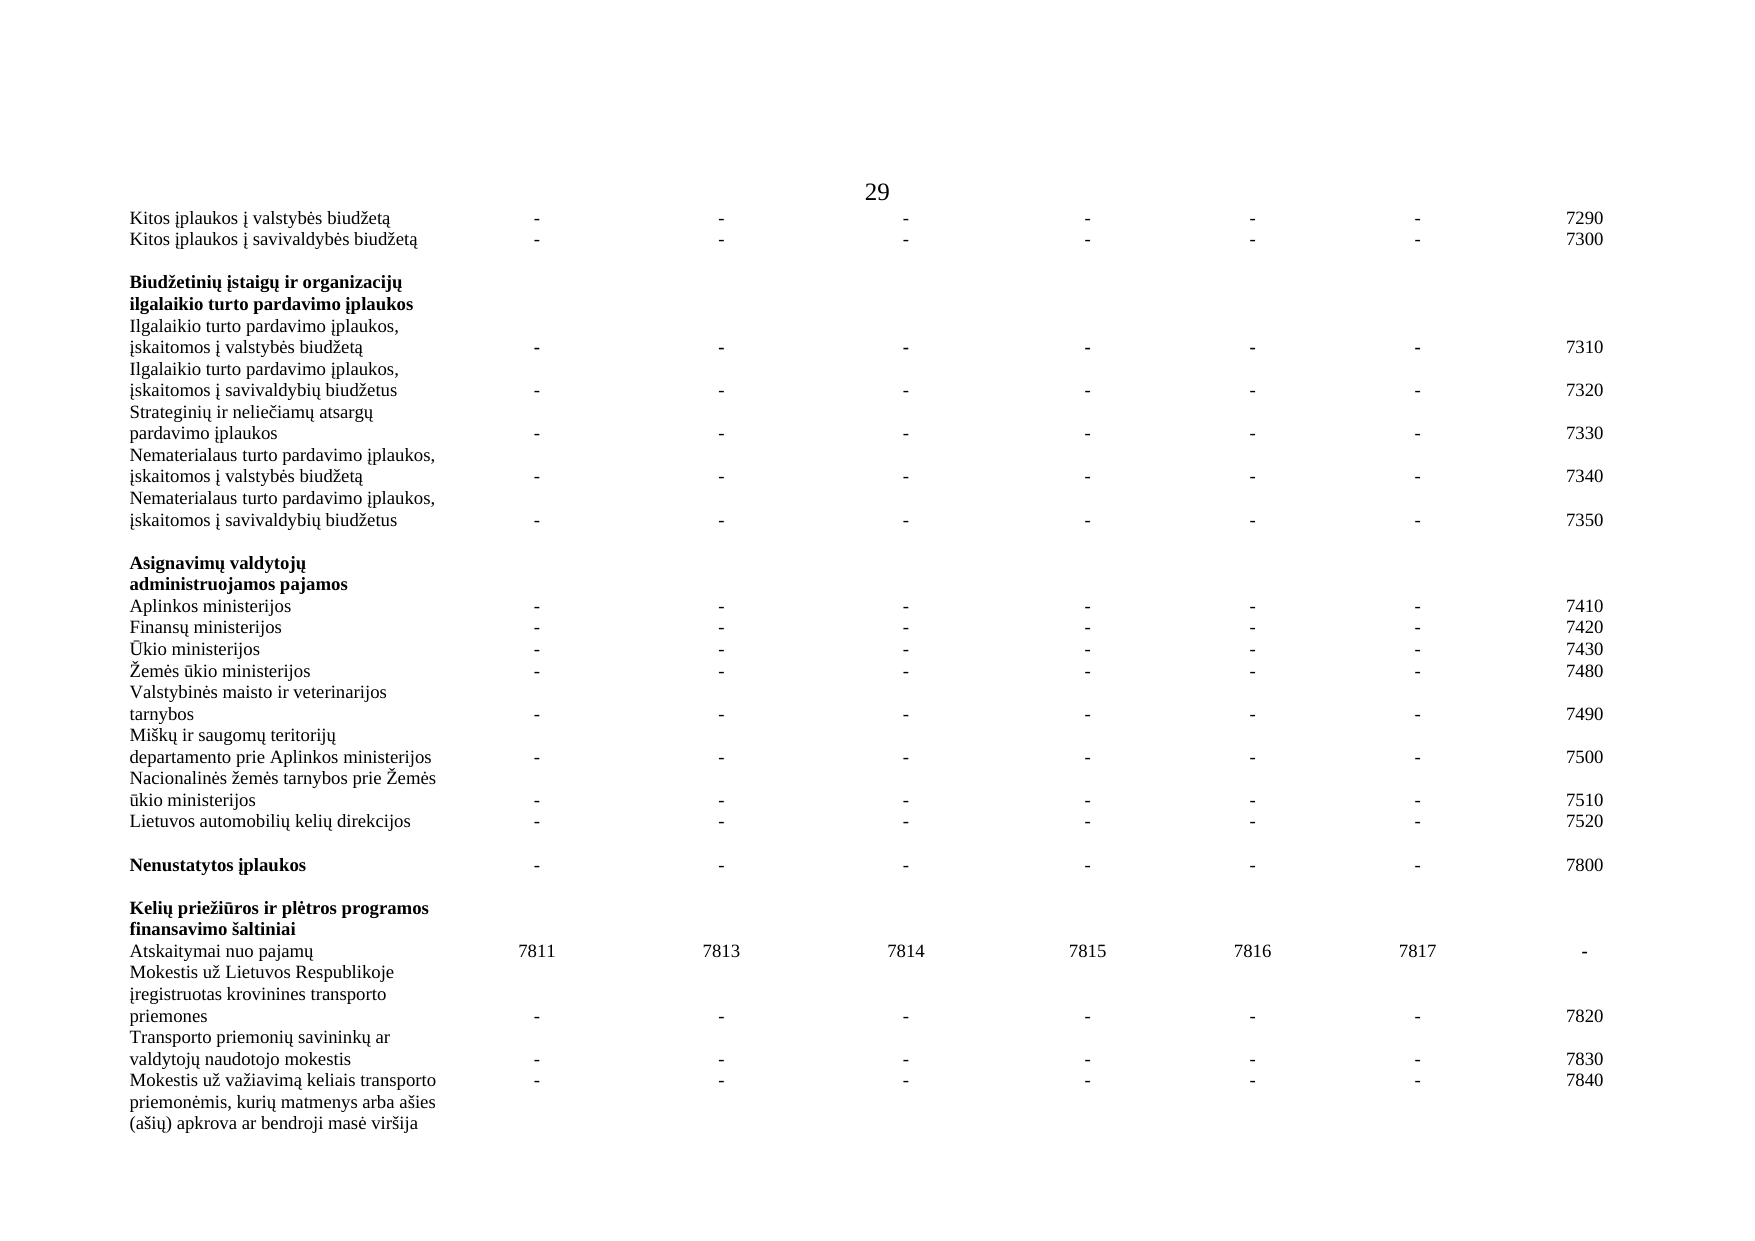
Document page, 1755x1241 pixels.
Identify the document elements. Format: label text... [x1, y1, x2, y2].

table_cell - [990, 228, 1185, 250]
table_cell 7520 [1515, 810, 1654, 832]
table_cell [990, 832, 1185, 853]
table_cell 7410 [1515, 595, 1654, 616]
table_cell Kitos įplaukos į savivaldybės biudžetą [118, 228, 453, 250]
table_cell - [822, 724, 989, 767]
table_cell - [621, 401, 822, 444]
table_cell [822, 897, 989, 940]
table_cell - [822, 961, 989, 1026]
table_cell - [1185, 961, 1320, 1026]
table_cell 7330 [1515, 401, 1654, 444]
table_cell - [990, 1069, 1185, 1134]
table_cell - [822, 444, 989, 487]
table_cell - [453, 1069, 621, 1134]
table_cell - [621, 616, 822, 638]
table_cell - [822, 595, 989, 616]
table_cell [990, 897, 1185, 940]
table_cell 7490 [1515, 681, 1654, 724]
table_cell - [990, 1026, 1185, 1069]
table_cell [822, 271, 989, 314]
table_cell - [1185, 487, 1320, 530]
table_cell [118, 530, 453, 552]
table_cell Asignavimų valdytojų administruojamos pajamos [118, 552, 453, 595]
table_cell - [621, 228, 822, 250]
table_cell [990, 250, 1185, 271]
table_cell Nacionalinės žemės tarnybos prie Žemės ūkio ministerijos [118, 767, 453, 810]
table_cell [1185, 832, 1320, 853]
table_cell - [453, 854, 621, 875]
table_cell - [1185, 228, 1320, 250]
table_cell [1320, 875, 1515, 897]
table_cell 7420 [1515, 616, 1654, 638]
table_cell - [453, 767, 621, 810]
table_cell [1515, 832, 1654, 853]
table_cell - [990, 207, 1185, 228]
table_cell - [621, 961, 822, 1026]
table_cell - [621, 595, 822, 616]
table_cell [453, 530, 621, 552]
table_cell Kitos įplaukos į valstybės biudžetą [118, 207, 453, 228]
table_cell [1320, 530, 1515, 552]
table_cell - [621, 487, 822, 530]
table_cell - [822, 810, 989, 832]
table_cell [118, 875, 453, 897]
table_cell - [1185, 724, 1320, 767]
table_cell - [822, 207, 989, 228]
table_cell - [1185, 315, 1320, 358]
table_cell - [1185, 1026, 1320, 1069]
table_cell [1185, 271, 1320, 314]
table_cell - [1320, 444, 1515, 487]
table_cell - [1320, 616, 1515, 638]
table_cell - [621, 1026, 822, 1069]
table_cell - [621, 1069, 822, 1134]
table_cell 7300 [1515, 228, 1654, 250]
table_cell [990, 875, 1185, 897]
table_cell - [453, 724, 621, 767]
table_cell Strateginių ir neliečiamų atsargų pardavimo įplaukos [118, 401, 453, 444]
table_cell Miškų ir saugomų teritorijų departamento prie Aplinkos ministerijos [118, 724, 453, 767]
table_cell - [621, 854, 822, 875]
table_cell Transporto priemonių savininkų ar valdytojų naudotojo mokestis [118, 1026, 453, 1069]
table_cell [1185, 250, 1320, 271]
table_cell [118, 250, 453, 271]
table_cell [621, 552, 822, 595]
table_cell [822, 530, 989, 552]
table_cell - [990, 660, 1185, 681]
table_cell 7320 [1515, 358, 1654, 401]
table_cell Mokestis už važiavimą keliais transporto priemonėmis, kurių matmenys arba ašies (ašių) apkrova ar bendroji masė viršija [118, 1069, 453, 1134]
table_cell [1515, 530, 1654, 552]
table_cell - [1320, 401, 1515, 444]
table_cell [453, 875, 621, 897]
table_cell - [990, 854, 1185, 875]
table_cell - [453, 401, 621, 444]
table_cell [1320, 250, 1515, 271]
table_cell 7820 [1515, 961, 1654, 1026]
table_cell - [822, 660, 989, 681]
table_cell [118, 832, 453, 853]
table_cell - [822, 1069, 989, 1134]
table_cell - [822, 681, 989, 724]
table_cell Lietuvos automobilių kelių direkcijos [118, 810, 453, 832]
table_cell - [1185, 595, 1320, 616]
table_cell Biudžetinių įstaigų ir organizacijų ilgalaikio turto pardavimo įplaukos [118, 271, 453, 314]
table_cell [621, 271, 822, 314]
table_cell 7800 [1515, 854, 1654, 875]
table_cell - [453, 315, 621, 358]
table_cell - [1320, 595, 1515, 616]
table_cell - [990, 358, 1185, 401]
table_cell - [990, 401, 1185, 444]
table_cell [1185, 552, 1320, 595]
table_cell - [1320, 315, 1515, 358]
table_cell - [1185, 681, 1320, 724]
table_cell - [822, 616, 989, 638]
table_cell [1320, 832, 1515, 853]
table_cell 7480 [1515, 660, 1654, 681]
table_cell - [621, 315, 822, 358]
table_cell - [1320, 638, 1515, 659]
table_cell - [453, 487, 621, 530]
table_cell - [453, 358, 621, 401]
table_cell - [990, 315, 1185, 358]
table_cell - [990, 487, 1185, 530]
table_cell - [990, 810, 1185, 832]
table_cell - [822, 358, 989, 401]
table_cell - [1320, 1069, 1515, 1134]
table_cell 7814 [822, 940, 989, 961]
table_cell Kelių priežiūros ir plėtros programos finansavimo šaltiniai [118, 897, 453, 940]
table_cell - [990, 616, 1185, 638]
table_cell - [1320, 767, 1515, 810]
table_cell [1515, 250, 1654, 271]
table_cell - [990, 595, 1185, 616]
table_cell - [1185, 767, 1320, 810]
table_cell [621, 832, 822, 853]
table_cell 7816 [1185, 940, 1320, 961]
table_cell - [1320, 961, 1515, 1026]
table_cell - [822, 1026, 989, 1069]
table_cell 7290 [1515, 207, 1654, 228]
table_cell Valstybinės maisto ir veterinarijos tarnybos [118, 681, 453, 724]
table_cell - [1320, 207, 1515, 228]
table_cell 7817 [1320, 940, 1515, 961]
table_cell - [1185, 660, 1320, 681]
table_cell Aplinkos ministerijos [118, 595, 453, 616]
table_cell [621, 250, 822, 271]
table_cell - [453, 638, 621, 659]
table_cell - [990, 724, 1185, 767]
table_cell Žemės ūkio ministerijos [118, 660, 453, 681]
table_cell [453, 271, 621, 314]
table_cell Ilgalaikio turto pardavimo įplaukos, įskaitomos į savivaldybių biudžetus [118, 358, 453, 401]
table_cell - [621, 444, 822, 487]
table_cell - [1185, 444, 1320, 487]
table_cell Finansų ministerijos [118, 616, 453, 638]
table_cell Ilgalaikio turto pardavimo įplaukos, įskaitomos į valstybės biudžetą [118, 315, 453, 358]
table_cell 7830 [1515, 1026, 1654, 1069]
table_cell [1185, 875, 1320, 897]
table_cell [1320, 897, 1515, 940]
table_cell [1515, 875, 1654, 897]
table_cell [621, 875, 822, 897]
table_cell 7813 [621, 940, 822, 961]
table_cell 7350 [1515, 487, 1654, 530]
table_cell - [1320, 487, 1515, 530]
table_cell - [822, 767, 989, 810]
table_cell - [822, 315, 989, 358]
table_cell - [621, 207, 822, 228]
table_cell [990, 271, 1185, 314]
table_cell - [453, 1026, 621, 1069]
table_cell - [1185, 358, 1320, 401]
table_cell - [453, 595, 621, 616]
table_cell - [1320, 660, 1515, 681]
table_cell - [990, 444, 1185, 487]
table_cell [453, 832, 621, 853]
table_cell - [1185, 854, 1320, 875]
table_cell 7500 [1515, 724, 1654, 767]
table_cell [990, 530, 1185, 552]
table_cell - [1320, 724, 1515, 767]
table_cell [990, 552, 1185, 595]
table_cell - [1320, 854, 1515, 875]
table_cell 7815 [990, 940, 1185, 961]
table_cell [453, 552, 621, 595]
table_cell - [453, 616, 621, 638]
table_cell - [453, 660, 621, 681]
table_cell 7510 [1515, 767, 1654, 810]
table_cell - [621, 724, 822, 767]
table_cell [1185, 530, 1320, 552]
table_cell - [621, 681, 822, 724]
table_cell 7310 [1515, 315, 1654, 358]
table_cell - [1320, 1026, 1515, 1069]
table_cell - [822, 487, 989, 530]
table_cell - [453, 444, 621, 487]
table_cell - [1185, 638, 1320, 659]
table_cell - [453, 681, 621, 724]
table_cell [822, 250, 989, 271]
table_cell 7430 [1515, 638, 1654, 659]
table_cell [621, 530, 822, 552]
table_cell - [822, 401, 989, 444]
table_cell - [453, 207, 621, 228]
table_cell - [1320, 810, 1515, 832]
table_cell - [990, 767, 1185, 810]
table_cell - [621, 810, 822, 832]
table_cell - [1320, 358, 1515, 401]
table_cell - [621, 638, 822, 659]
table_cell [822, 875, 989, 897]
table_cell - [1515, 940, 1654, 961]
table_cell [453, 250, 621, 271]
table_cell - [1185, 1069, 1320, 1134]
table_cell - [621, 767, 822, 810]
table_cell [621, 897, 822, 940]
table_cell 7340 [1515, 444, 1654, 487]
table_cell - [990, 681, 1185, 724]
table_cell [453, 897, 621, 940]
table_cell Nenustatytos įplaukos [118, 854, 453, 875]
table_cell - [822, 228, 989, 250]
table_cell - [822, 854, 989, 875]
table_cell - [822, 638, 989, 659]
table_cell [1515, 271, 1654, 314]
table_cell - [1185, 810, 1320, 832]
table_cell Atskaitymai nuo pajamų [118, 940, 453, 961]
table_cell - [1320, 681, 1515, 724]
table_cell Nematerialaus turto pardavimo įplaukos, įskaitomos į valstybės biudžetą [118, 444, 453, 487]
table_cell - [621, 358, 822, 401]
table_cell 7840 [1515, 1069, 1654, 1134]
table_cell - [1185, 616, 1320, 638]
table_cell - [621, 660, 822, 681]
table_cell - [1320, 228, 1515, 250]
table_cell [822, 552, 989, 595]
table_cell [1515, 897, 1654, 940]
table_cell [1320, 271, 1515, 314]
table_cell - [1185, 207, 1320, 228]
table_cell - [453, 810, 621, 832]
table_cell [822, 832, 989, 853]
table_cell [1320, 552, 1515, 595]
table_cell [1185, 897, 1320, 940]
table_cell [1515, 552, 1654, 595]
table_cell Ūkio ministerijos [118, 638, 453, 659]
table_cell 7811 [453, 940, 621, 961]
table_cell - [453, 961, 621, 1026]
table_cell - [990, 638, 1185, 659]
table_cell - [453, 228, 621, 250]
table_cell - [1185, 401, 1320, 444]
table_cell Nematerialaus turto pardavimo įplaukos, įskaitomos į savivaldybių biudžetus [118, 487, 453, 530]
table_cell Mokestis už Lietuvos Respublikoje įregistruotas krovinines transporto priemones [118, 961, 453, 1026]
table_cell - [990, 961, 1185, 1026]
